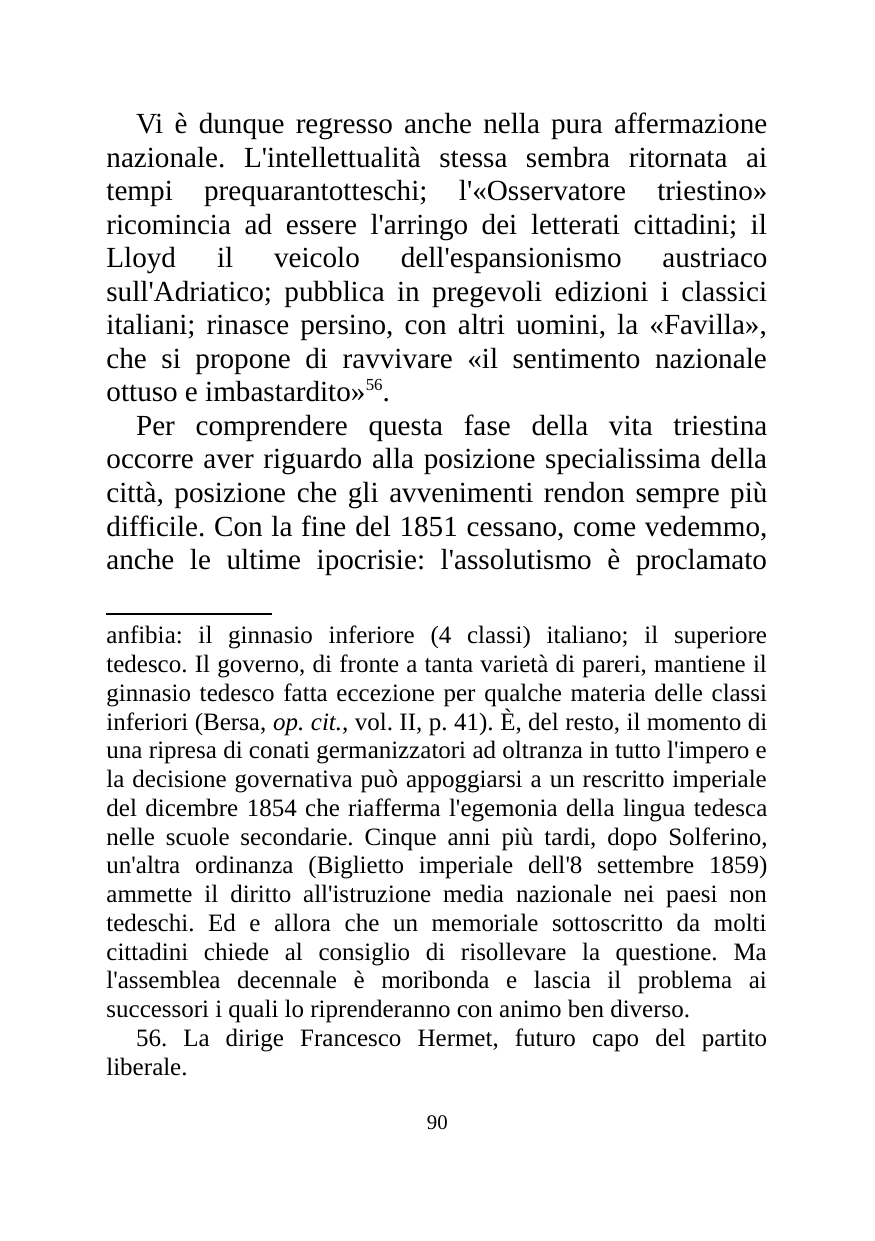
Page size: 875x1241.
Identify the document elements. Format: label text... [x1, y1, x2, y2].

text Vi è dunque regresso anche nella pura affermazione nazionale. L'intellettualità stessa sembra ritornata ai tempi prequarantotteschi; l'«Osservatore triestino» ricomincia ad essere l'arringo dei letterati cittadini; il Lloyd il veicolo dell'espansionismo austriaco sull'Adriatico; pubblica in pregevoli edizioni i classici italiani; rinasce persino, con altri uomini, la «Favilla», che si propone di ravvivare «il sentimento nazionale ottuso e imbastardito». [106, 106, 768, 408]
text . La dirige Francesco Hermet, futuro capo del partito liberale. [106, 1023, 768, 1080]
text Per comprendere questa fase della vita triestina occorre aver riguardo alla posizione specialissima della città, posizione che gli avvenimenti rendon sempre più difficile. Con la fine del 1851 cessano, come vedemmo, anche le ultime ipocrisie: l'assolutismo è proclamato [106, 408, 768, 576]
text anfibia: il ginnasio inferiore (4 classi) italiano; il superiore tedesco. Il governo, di fronte a tanta varietà di pareri, mantiene il ginnasio tedesco fatta eccezione per qualche materia delle classi inferiori (Bersa, op. cit., vol. II, p. 41). È, del resto, il momento di una ripresa di conati germanizzatori ad oltranza in tutto l'impero e la decisione governativa può appoggiarsi a un rescritto imperiale del dicembre 1854 che riafferma l'egemonia della lingua tedesca nelle scuole secondarie. Cinque anni più tardi, dopo Solferino, un'altra ordinanza (Biglietto imperiale dell'8 settembre 1859) ammette il diritto all'istruzione media nazionale nei paesi non tedeschi. Ed e allora che un memoriale sottoscritto da molti cittadini chiede al consiglio di risollevare la questione. Ma l'assemblea decennale è moribonda e lascia il problema ai successori i quali lo riprenderanno con animo ben diverso. [106, 620, 768, 1023]
